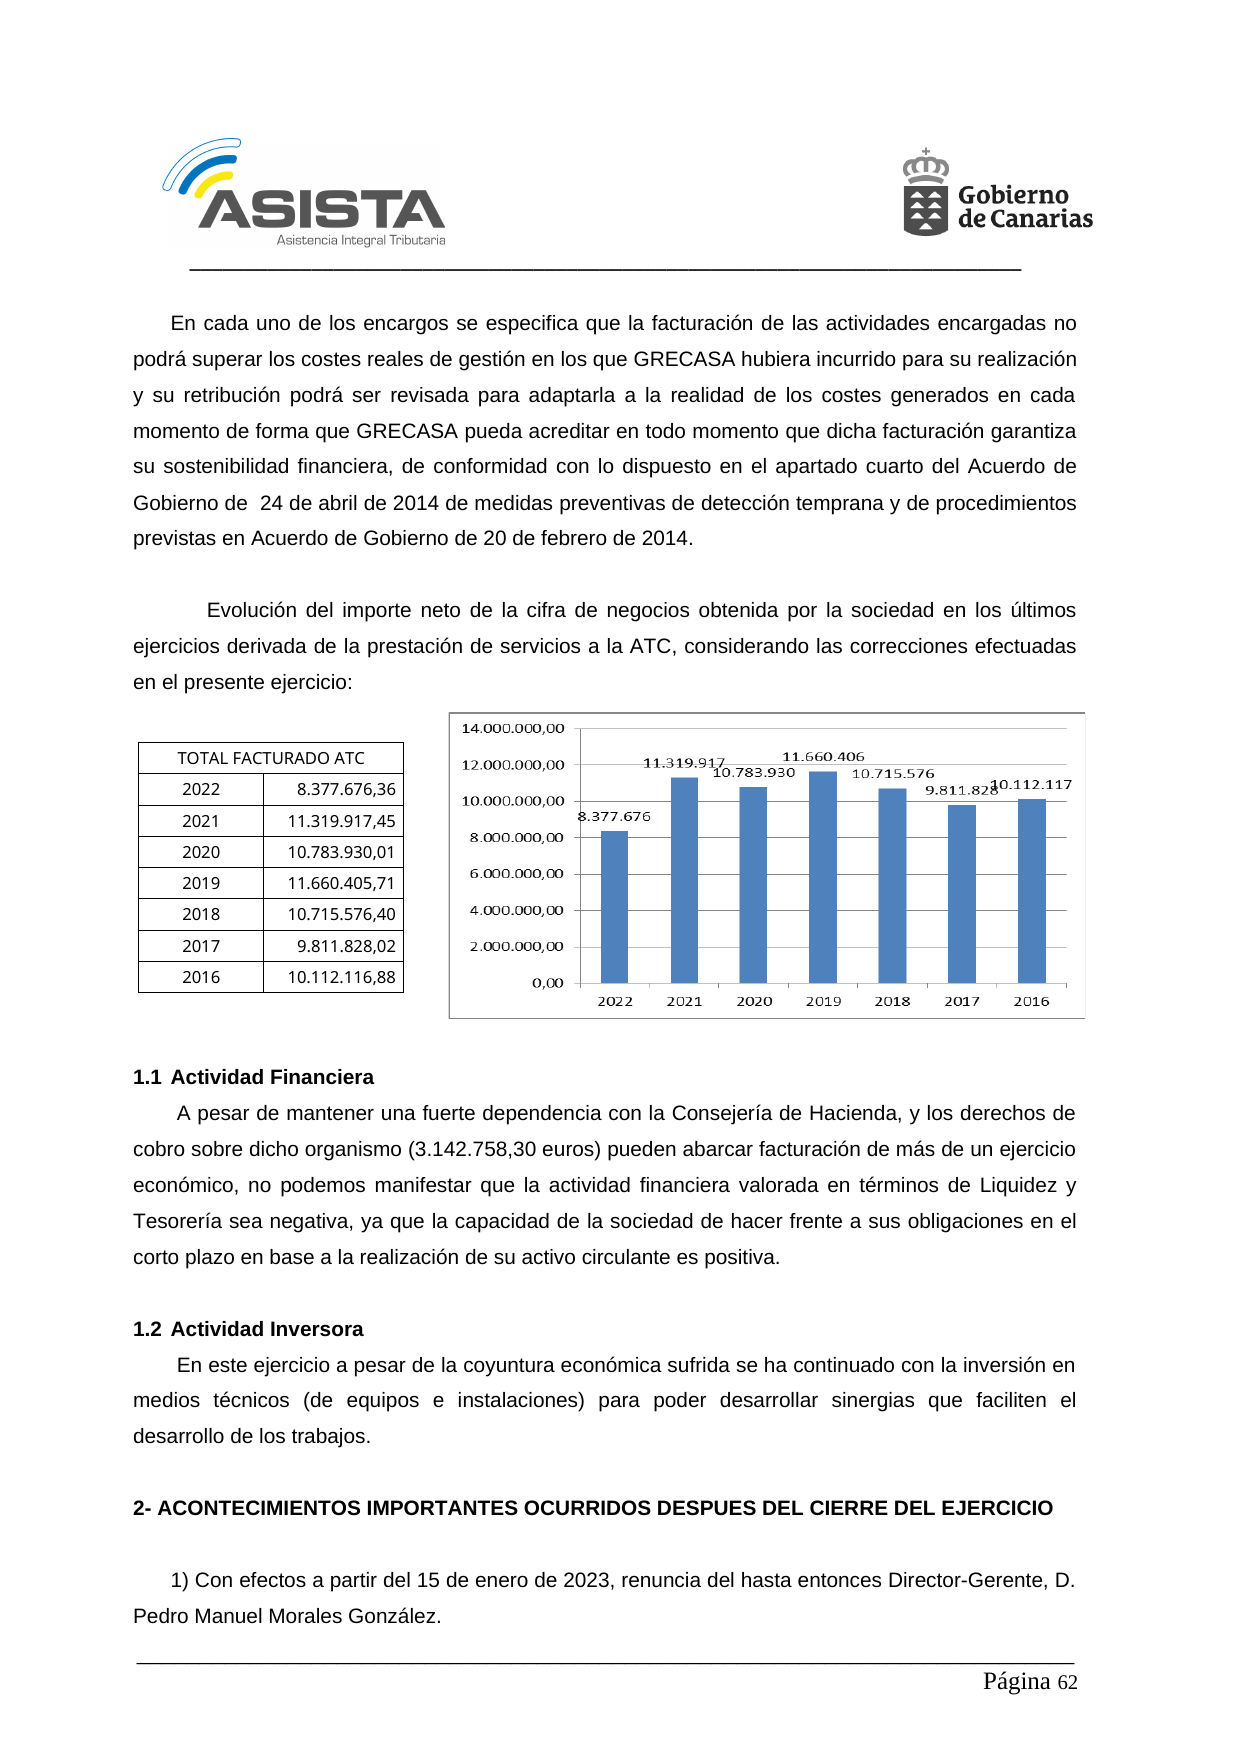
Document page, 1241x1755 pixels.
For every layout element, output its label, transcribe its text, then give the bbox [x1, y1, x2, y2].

table_cell 10.112.116,88 [264, 962, 403, 992]
table_cell 2019 [139, 868, 263, 898]
table_cell 2021 [139, 806, 263, 836]
table_cell 8.377.676,36 [264, 774, 403, 804]
text 1) Con efectos a partir del 15 de enero de 2023, renuncia del hasta entonces Director-Gerente, D. Pedro Manuel Morales González. [133, 1568, 1078, 1628]
table_cell 9.811.828,02 [264, 931, 403, 961]
table_cell 2020 [139, 837, 263, 867]
table_header TOTAL FACTURADO ATC [139, 743, 403, 773]
table_cell 2018 [139, 899, 263, 929]
table_cell 10.783.930,01 [264, 837, 403, 867]
table_cell 2022 [139, 774, 263, 804]
list Actividad Financiera [133, 1065, 1078, 1089]
list Actividad Inversora [133, 1316, 1078, 1340]
text A pesar de mantener una fuerte dependencia con la Consejería de Hacienda, y los derechos de cobro sobre dicho organismo (3.142.758,30 euros) pueden abarcar facturación de más de un ejercicio económico, no podemos manifestar que la actividad financiera valorada en términos de Liquidez y Tesorería sea negativa, ya que la capacidad de la sociedad de hacer frente a sus obligaciones en el corto plazo en base a la realización de su activo circulante es positiva. [133, 1101, 1078, 1268]
table_cell 11.319.917,45 [264, 806, 403, 836]
text 2- ACONTECIMIENTOS IMPORTANTES OCURRIDOS DESPUES DEL CIERRE DEL EJERCICIO [133, 1496, 1078, 1520]
table_cell 2016 [139, 962, 263, 992]
text Evolución del importe neto de la cifra de negocios obtenida por la sociedad en los últimos ejercicios derivada de la prestación de servicios a la ATC, considerando las correcciones efectuadas en el presente ejercicio: [133, 598, 1078, 694]
table_cell 2017 [139, 931, 263, 961]
text En este ejercicio a pesar de la coyuntura económica sufrida se ha continuado con la inversión en medios técnicos (de equipos e instalaciones) para poder desarrollar sinergias que faciliten el desarrollo de los trabajos. [133, 1352, 1078, 1448]
text En cada uno de los encargos se especifica que la facturación de las actividades encargadas no podrá superar los costes reales de gestión en los que GRECASA hubiera incurrido para su realización y su retribución podrá ser revisada para adaptarla a la realidad de los costes generados en cada momento de forma que GRECASA pueda acreditar en todo momento que dicha facturación garantiza su sostenibilidad financiera, de conformidad con lo dispuesto en el apartado cuarto del Acuerdo de Gobierno de 24 de abril de 2014 de medidas preventivas de detección temprana y de procedimientos previstas en Acuerdo de Gobierno de 20 de febrero de 2014. [133, 311, 1078, 550]
table_cell 11.660.405,71 [264, 868, 403, 898]
table_cell 10.715.576,40 [264, 899, 403, 929]
